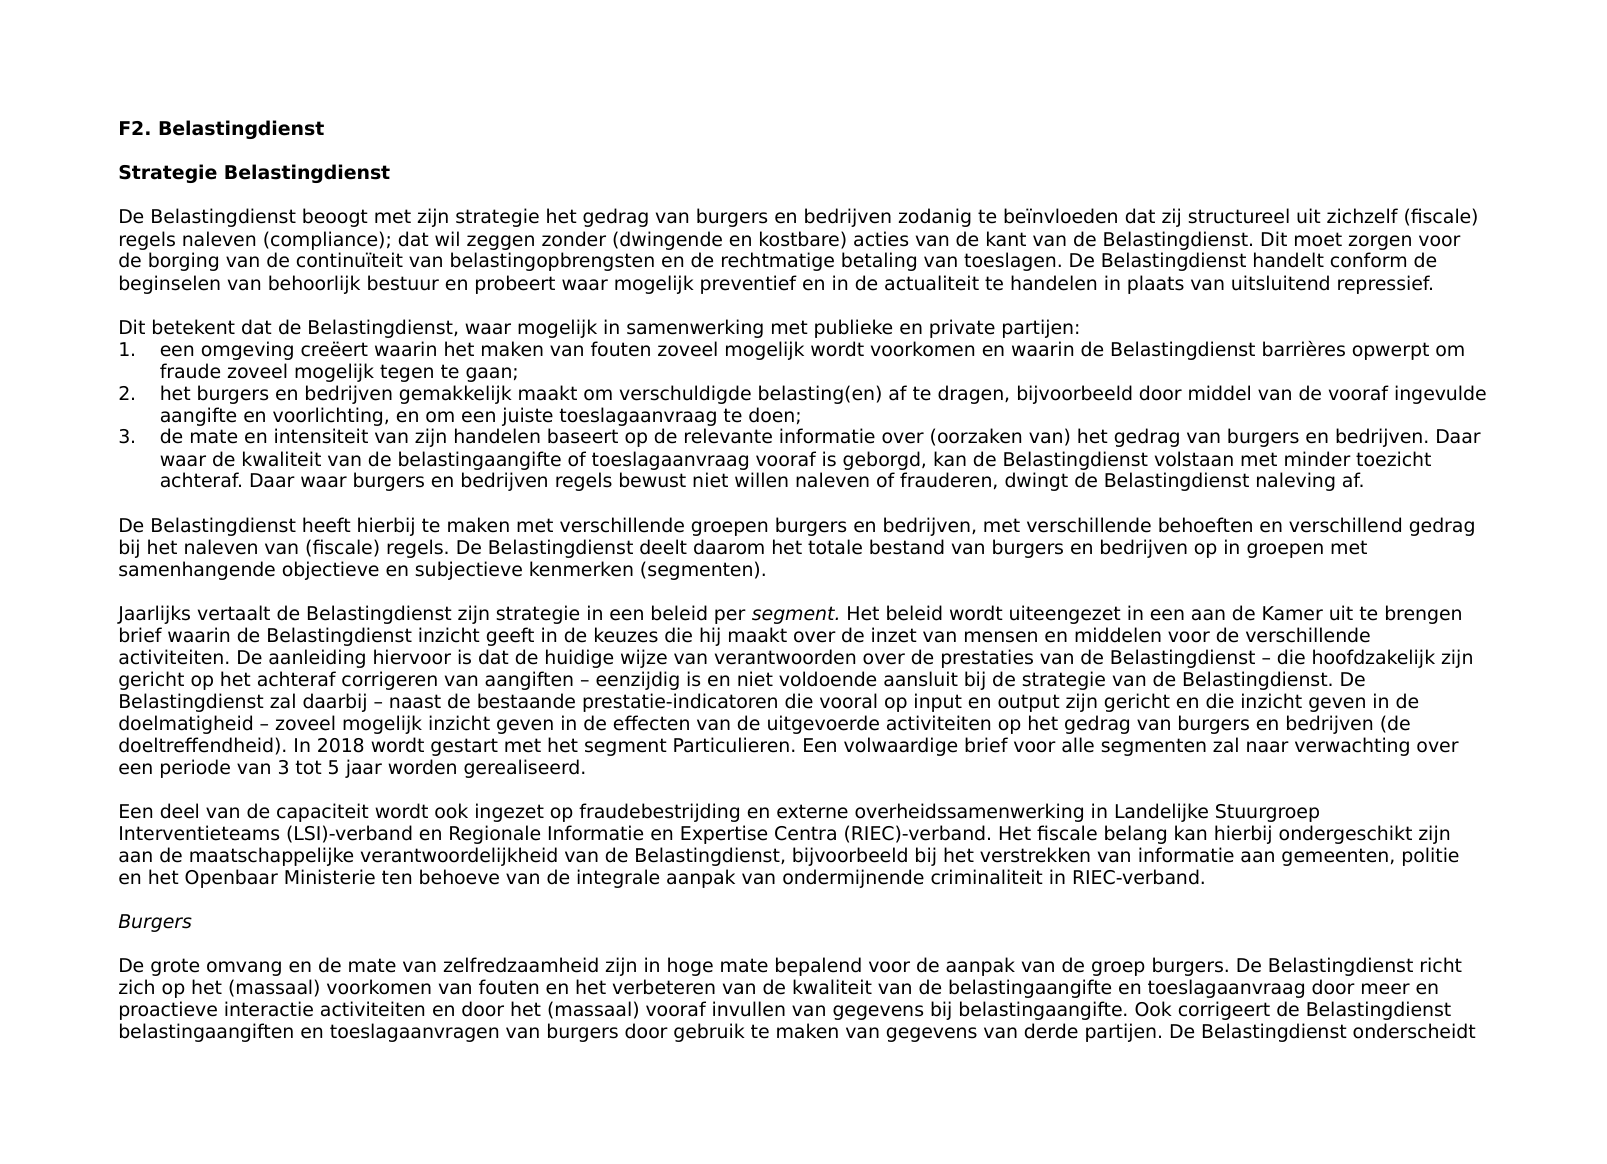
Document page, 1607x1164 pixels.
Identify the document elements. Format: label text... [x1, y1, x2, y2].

text De Belastingdienst beoogt met zijn strategie het gedrag van burgers en bedrijven zodanig te beïnvloeden dat zij structureel uit zichzelf (fiscale) regels naleven (compliance); dat wil zeggen zonder (dwingende en kostbare) acties van de kant van de Belastingdienst. Dit moet zorgen voor de borging van de continuïteit van belastingopbrengsten en de rechtmatige betaling van toeslagen. De Belastingdienst handelt conform de beginselen van behoorlijk bestuur en probeert waar mogelijk preventief en in de actualiteit te handelen in plaats van uitsluitend repressief. [118, 206, 1488, 294]
text De Belastingdienst heeft hierbij te maken met verschillende groepen burgers en bedrijven, met verschillende behoeften en verschillend gedrag bij het naleven van (fiscale) regels. De Belastingdienst deelt daarom het totale bestand van burgers en bedrijven op in groepen met samenhangende objectieve en subjectieve kenmerken (segmenten). [118, 514, 1488, 581]
subtitle Strategie Belastingdienst [118, 162, 1488, 184]
text De grote omvang en de mate van zelfredzaamheid zijn in hoge mate bepalend voor de aanpak van de groep burgers. De Belastingdienst richt zich op het (massaal) voorkomen van fouten en het verbeteren van de kwaliteit van de belastingaangifte en toeslagaanvraag door meer en proactieve interactie activiteiten en door het (massaal) vooraf invullen van gegevens bij belastingaangifte. Ook corrigeert de Belastingdienst belastingaangiften en toeslagaanvragen van burgers door gebruik te maken van gegevens van derde partijen. De Belastingdienst onderscheidt [118, 955, 1488, 1043]
text Dit betekent dat de Belastingdienst, waar mogelijk in samenwerking met publieke en private partijen: [118, 317, 1488, 338]
subtitle F2. Belastingdienst [118, 118, 1488, 140]
text Een deel van de capaciteit wordt ook ingezet op fraudebestrijding en externe overheidssamenwerking in Landelijke Stuurgroep Interventieteams (LSI)-verband en Regionale Informatie en Expertise Centra (RIEC)-verband. Het fiscale belang kan hierbij ondergeschikt zijn aan de maatschappelijke verantwoordelijkheid van de Belastingdienst, bijvoorbeeld bij het verstrekken van informatie aan gemeenten, politie en het Openbaar Ministerie ten behoeve van de integrale aanpak van ondermijnende criminaliteit in RIEC-verband. [118, 801, 1488, 889]
text 3. de mate en intensiteit van zijn handelen baseert op de relevante informatie over (oorzaken van) het gedrag van burgers en bedrijven. Daar waar de kwaliteit van de belastingaangifte of toeslagaanvraag vooraf is geborgd, kan de Belastingdienst volstaan met minder toezicht achteraf. Daar waar burgers en bedrijven regels bewust niet willen naleven of frauderen, dwingt de Belastingdienst naleving af. [118, 426, 1488, 492]
text 2. het burgers en bedrijven gemakkelijk maakt om verschuldigde belasting(en) af te dragen, bijvoorbeeld door middel van de vooraf ingevulde aangifte en voorlichting, en om een juiste toeslagaanvraag te doen; [118, 382, 1488, 426]
subtitle Burgers [118, 911, 1488, 933]
text 1. een omgeving creëert waarin het maken van fouten zoveel mogelijk wordt voorkomen en waarin de Belastingdienst barrières opwerpt om fraude zoveel mogelijk tegen te gaan; [118, 338, 1488, 382]
text Jaarlijks vertaalt de Belastingdienst zijn strategie in een beleid per segment. Het beleid wordt uiteengezet in een aan de Kamer uit te brengen brief waarin de Belastingdienst inzicht geeft in de keuzes die hij maakt over de inzet van mensen en middelen voor de verschillende activiteiten. De aanleiding hiervoor is dat de huidige wijze van verantwoorden over de prestaties van de Belastingdienst – die hoofdzakelijk zijn gericht op het achteraf corrigeren van aangiften – eenzijdig is en niet voldoende aansluit bij de strategie van de Belastingdienst. De Belastingdienst zal daarbij – naast de bestaande prestatie-indicatoren die vooral op input en output zijn gericht en die inzicht geven in de doelmatigheid – zoveel mogelijk inzicht geven in de effecten van de uitgevoerde activiteiten op het gedrag van burgers en bedrijven (de doeltreffendheid). In 2018 wordt gestart met het segment Particulieren. Een volwaardige brief voor alle segmenten zal naar verwachting over een periode van 3 tot 5 jaar worden gerealiseerd. [118, 603, 1488, 778]
